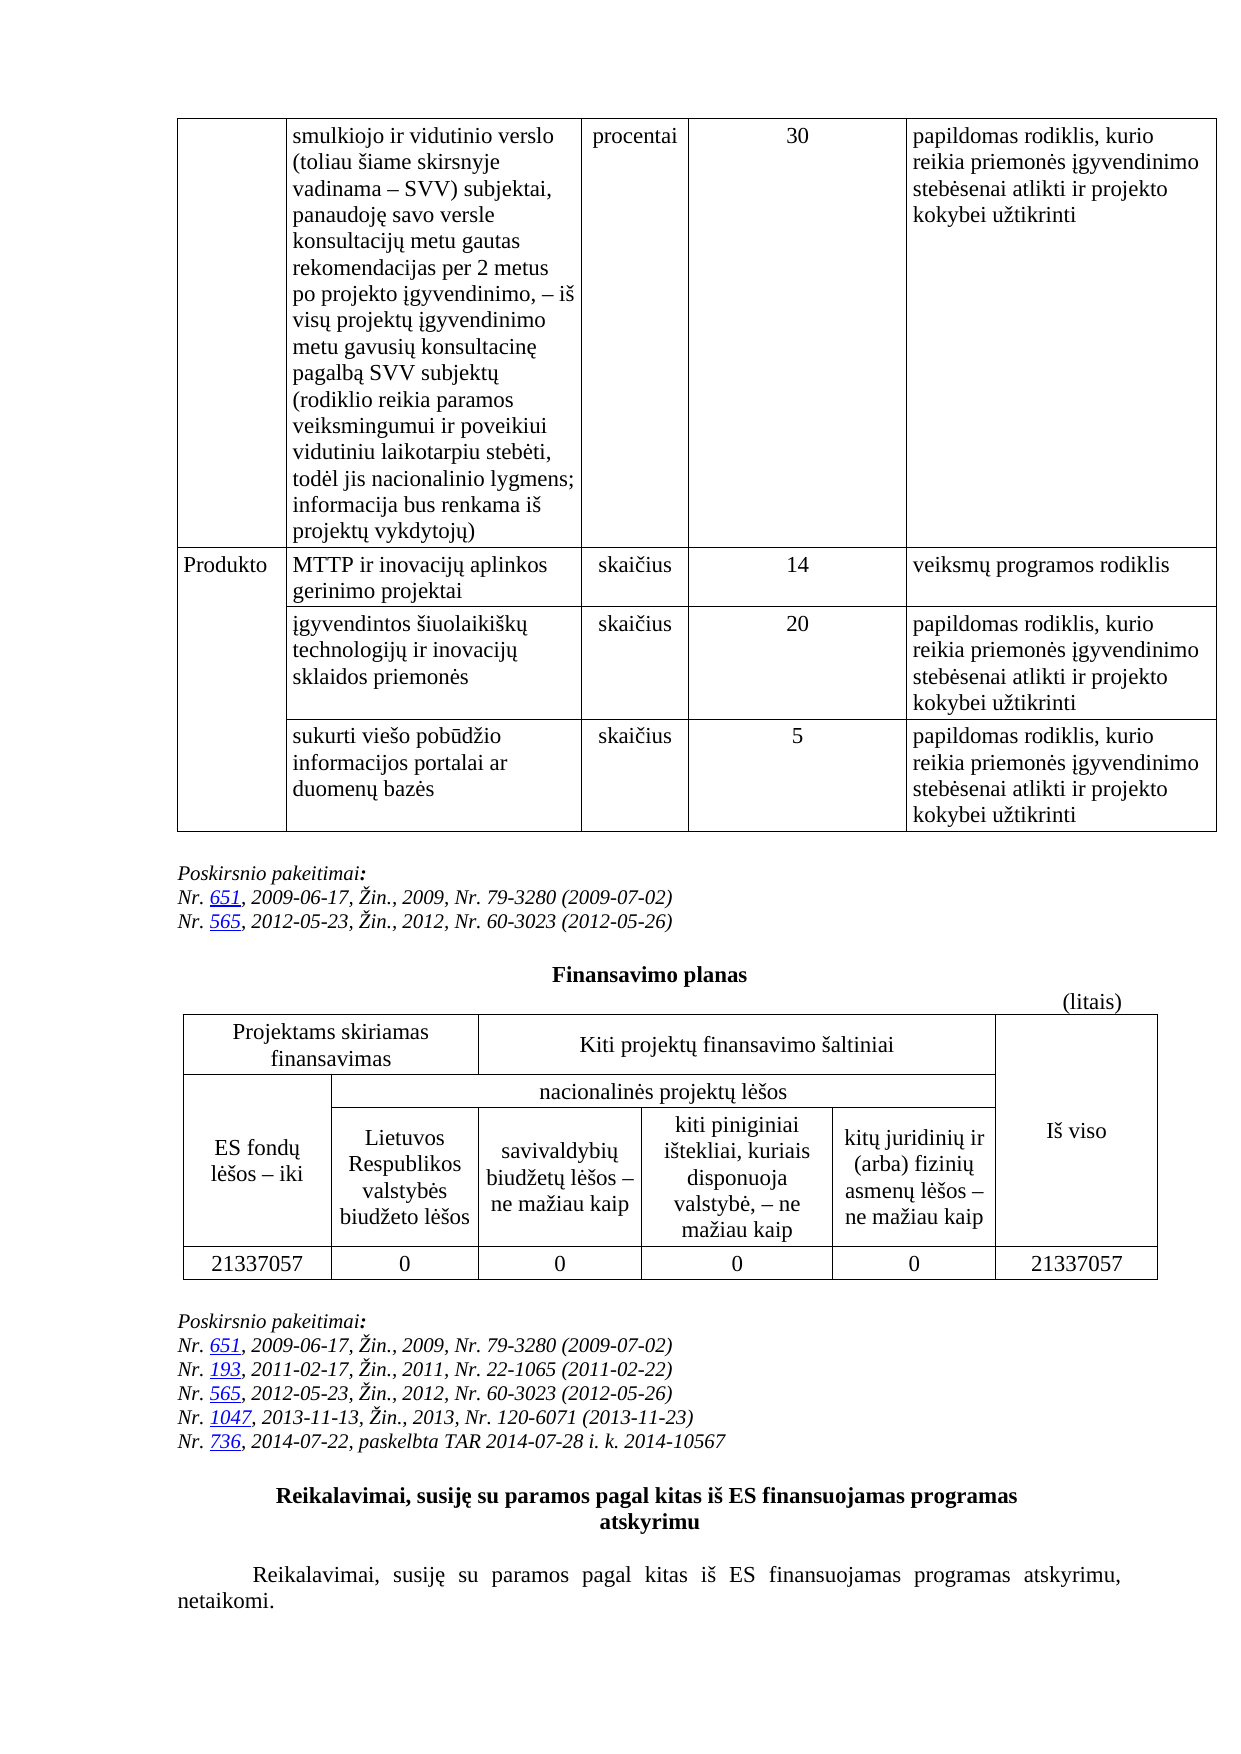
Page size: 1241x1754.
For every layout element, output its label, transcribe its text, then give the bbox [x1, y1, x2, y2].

table_cell procentai [582, 119, 688, 547]
text Finansavimo planas [177, 962, 1122, 988]
table_cell sukurti viešo pobūdžio informacijos portalai ar duomenų bazės [287, 720, 581, 831]
text Nr. 651, 2009-06-17, Žin., 2009, Nr. 79-3280 (2009-07-02) [177, 1333, 1122, 1357]
table_cell Produkto [178, 548, 286, 831]
text (litais) [177, 988, 1122, 1014]
table_cell Lietuvos Respublikos valstybės biudžeto lėšos [332, 1108, 478, 1246]
table_cell papildomas rodiklis, kurio reikia priemonės įgyvendinimo stebėsenai atlikti ir projekto kokybei užtikrinti [907, 720, 1216, 831]
table_cell 20 [689, 607, 906, 718]
table_cell kitų juridinių ir (arba) fizinių asmenų lėšos – ne mažiau kaip [833, 1108, 995, 1246]
table_cell skaičius [582, 548, 688, 606]
table_cell kiti piniginiai ištekliai, kuriais disponuoja valstybė, – ne mažiau kaip [642, 1108, 832, 1246]
text Nr. 565, 2012-05-23, Žin., 2012, Nr. 60-3023 (2012-05-26) [177, 1381, 1122, 1405]
table_cell veiksmų programos rodiklis [907, 548, 1216, 606]
table_cell MTTP ir inovacijų aplinkos gerinimo projektai [287, 548, 581, 606]
table_cell įgyvendintos šiuolaikiškų technologijų ir inovacijų sklaidos priemonės [287, 607, 581, 718]
text Reikalavimai, susiję su paramos pagal kitas iš ES finansuojamas programas atskyrimu [177, 1482, 1122, 1534]
text Nr. 1047, 2013-11-13, Žin., 2013, Nr. 120-6071 (2013-11-23) [177, 1405, 1122, 1429]
table_cell papildomas rodiklis, kurio reikia priemonės įgyvendinimo stebėsenai atlikti ir projekto kokybei užtikrinti [907, 119, 1216, 547]
table_cell skaičius [582, 607, 688, 718]
table_header Projektams skiriamas finansavimas [184, 1015, 478, 1074]
table_header Kiti projektų finansavimo šaltiniai [479, 1015, 995, 1074]
text Poskirsnio pakeitimai: [177, 861, 1122, 885]
text Reikalavimai, susiję su paramos pagal kitas iš ES finansuojamas programas atskyrimu, netaikomi. [177, 1561, 1122, 1614]
table_header Iš viso [996, 1015, 1157, 1246]
table_cell 30 [689, 119, 906, 547]
text Nr. 736, 2014-07-22, paskelbta TAR 2014-07-28 i. k. 2014-10567 [177, 1429, 1122, 1453]
table_cell smulkiojo ir vidutinio verslo (toliau šiame skirsnyje vadinama – SVV) subjektai, panaudoję savo versle konsultacijų metu gautas rekomendacijas per 2 metus po projekto įgyvendinimo, – iš visų projektų įgyvendinimo metu gavusių konsultacinę pagalbą SVV subjektų (rodiklio reikia paramos veiksmingumui ir poveikiui vidutiniu laikotarpiu stebėti, todėl jis nacionalinio lygmens; informacija bus renkama iš projektų vykdytojų) [287, 119, 581, 547]
table_cell 0 [642, 1247, 832, 1279]
text Poskirsnio pakeitimai: [177, 1309, 1122, 1333]
table_cell 0 [332, 1247, 478, 1279]
table_cell 14 [689, 548, 906, 606]
table_cell 0 [833, 1247, 995, 1279]
table_cell ES fondų lėšos – iki [184, 1075, 331, 1246]
text Nr. 193, 2011-02-17, Žin., 2011, Nr. 22-1065 (2011-02-22) [177, 1357, 1122, 1381]
table_cell savivaldybių biudžetų lėšos – ne mažiau kaip [479, 1108, 641, 1246]
table_cell 21337057 [184, 1247, 331, 1279]
text Nr. 651, 2009-06-17, Žin., 2009, Nr. 79-3280 (2009-07-02) [177, 885, 1122, 909]
table_cell 0 [479, 1247, 641, 1279]
table_cell nacionalinės projektų lėšos [332, 1075, 995, 1107]
table_cell [178, 119, 286, 547]
table_cell papildomas rodiklis, kurio reikia priemonės įgyvendinimo stebėsenai atlikti ir projekto kokybei užtikrinti [907, 607, 1216, 718]
table_cell skaičius [582, 720, 688, 831]
table_cell 21337057 [996, 1247, 1157, 1279]
table_cell 5 [689, 720, 906, 831]
text Nr. 565, 2012-05-23, Žin., 2012, Nr. 60-3023 (2012-05-26) [177, 909, 1122, 933]
